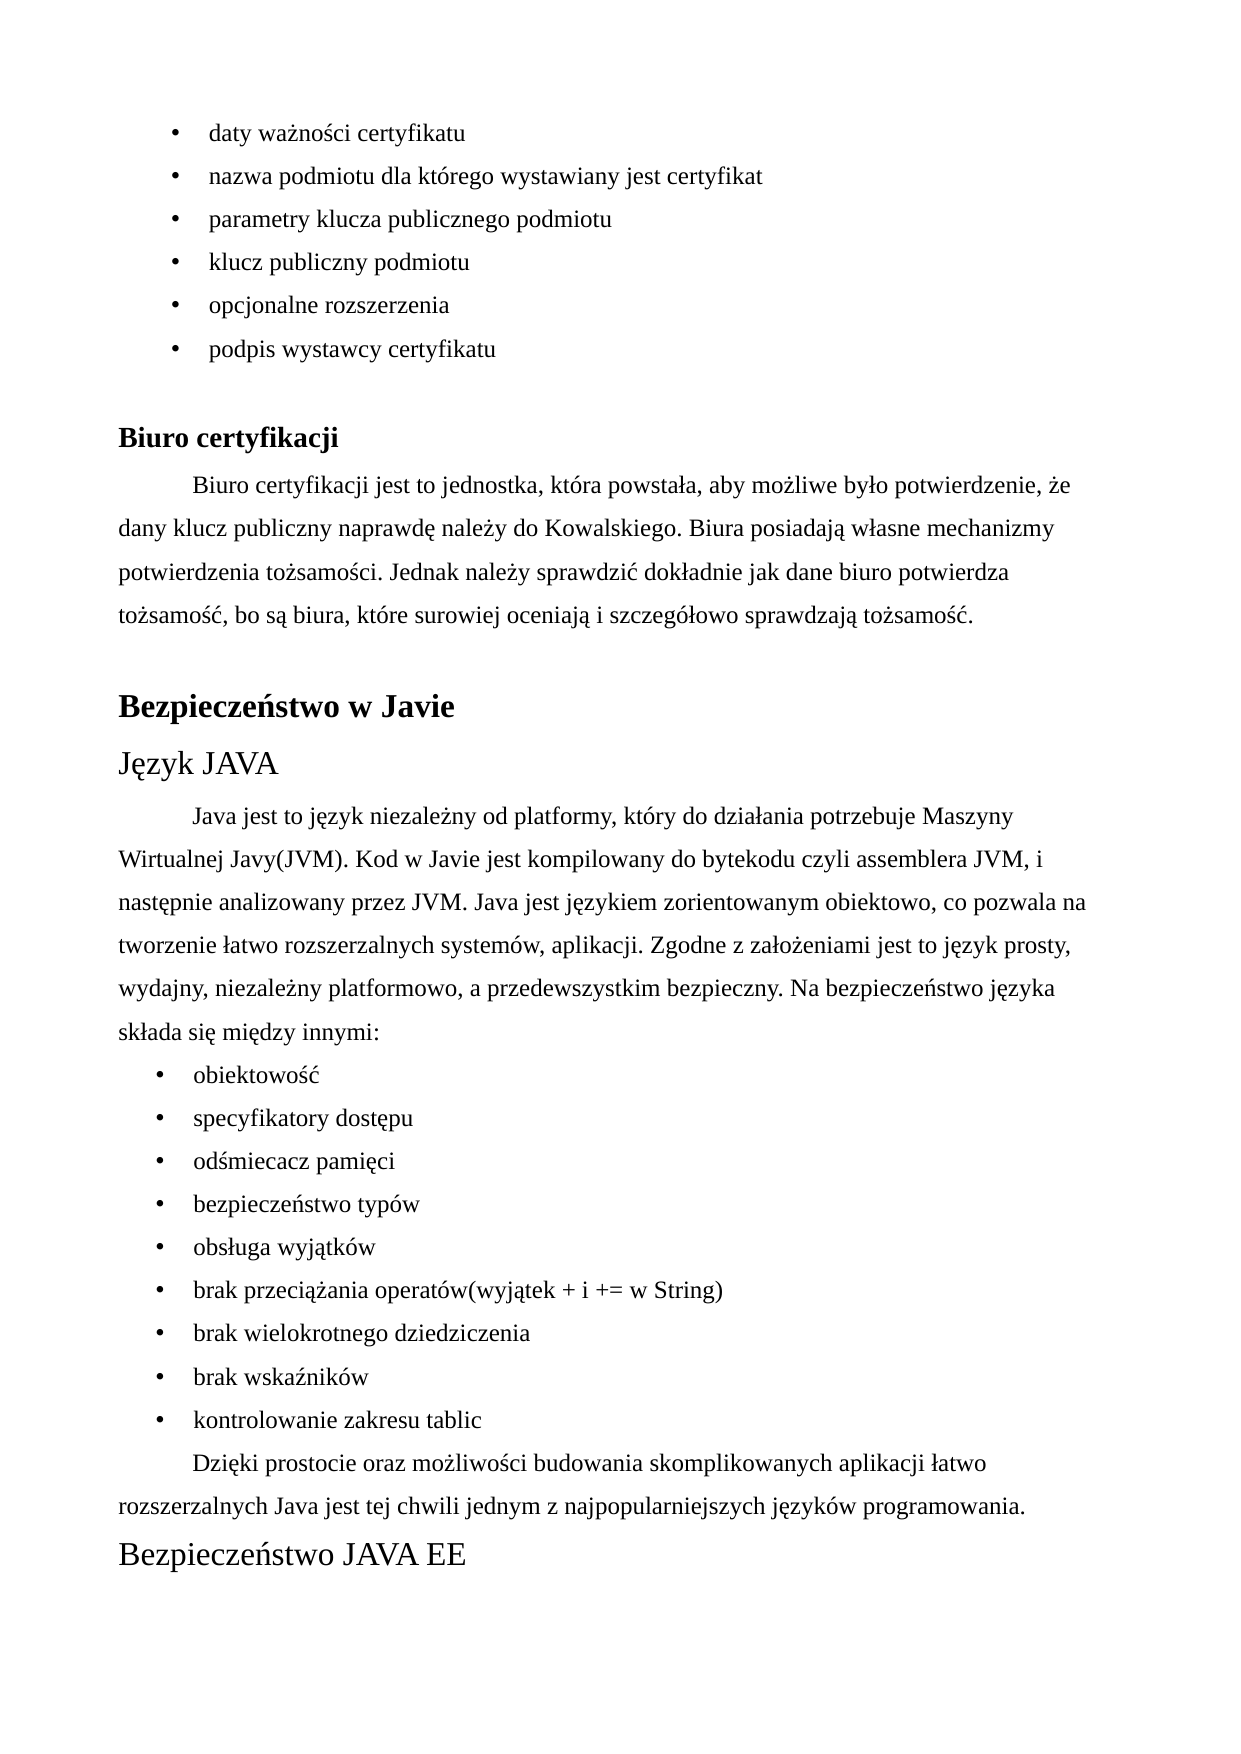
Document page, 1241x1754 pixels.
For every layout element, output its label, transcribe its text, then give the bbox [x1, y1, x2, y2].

list brak wielokrotnego dziedziczenia [156, 1318, 1122, 1347]
list odśmiecacz pamięci [156, 1146, 1122, 1175]
text Język JAVA [118, 743, 1122, 782]
list parametry klucza publicznego podmiotu [171, 204, 1122, 233]
text Biuro certyfikacji [118, 420, 1122, 453]
list daty ważności certyfikatu [171, 118, 1122, 147]
list klucz publiczny podmiotu [171, 247, 1122, 276]
list bezpieczeństwo typów [156, 1189, 1122, 1218]
list podpis wystawcy certyfikatu [171, 334, 1122, 362]
text Biuro certyfikacji jest to jednostka, która powstała, aby możliwe było potwierdzenie, że dany klucz publiczny naprawdę należy do Kowalskiego. Biura posiadają własne mechanizmy potwierdzenia tożsamości. Jednak należy sprawdzić dokładnie jak dane biuro potwierdza tożsamość, bo są biura, które surowiej oceniają i szczegółowo sprawdzają tożsamość. [118, 470, 1122, 628]
list brak przeciążania operatów(wyjątek + i += w String) [156, 1275, 1122, 1304]
list brak wskaźników [156, 1362, 1122, 1390]
text Bezpieczeństwo w Javie [118, 686, 1122, 724]
list specyfikatory dostępu [156, 1103, 1122, 1132]
list obsługa wyjątków [156, 1232, 1122, 1261]
list nazwa podmiotu dla którego wystawiany jest certyfikat [171, 161, 1122, 190]
list kontrolowanie zakresu tablic [156, 1405, 1122, 1433]
text Dzięki prostocie oraz możliwości budowania skomplikowanych aplikacji łatwo rozszerzalnych Java jest tej chwili jednym z najpopularniejszych języków programowania. [118, 1448, 1122, 1520]
text Java jest to język niezależny od platformy, który do działania potrzebuje Maszyny Wirtualnej Javy(JVM). Kod w Javie jest kompilowany do bytekodu czyli assemblera JVM, i następnie analizowany przez JVM. Java jest językiem zorientowanym obiektowo, co pozwala na tworzenie łatwo rozszerzalnych systemów, aplikacji. Zgodne z założeniami jest to język prosty, wydajny, niezależny platformowo, a przedewszystkim bezpieczny. Na bezpieczeństwo języka składa się między innymi: [118, 801, 1122, 1045]
list obiektowość [156, 1060, 1122, 1088]
list opcjonalne rozszerzenia [171, 291, 1122, 319]
text Bezpieczeństwo JAVA EE [118, 1534, 1122, 1572]
